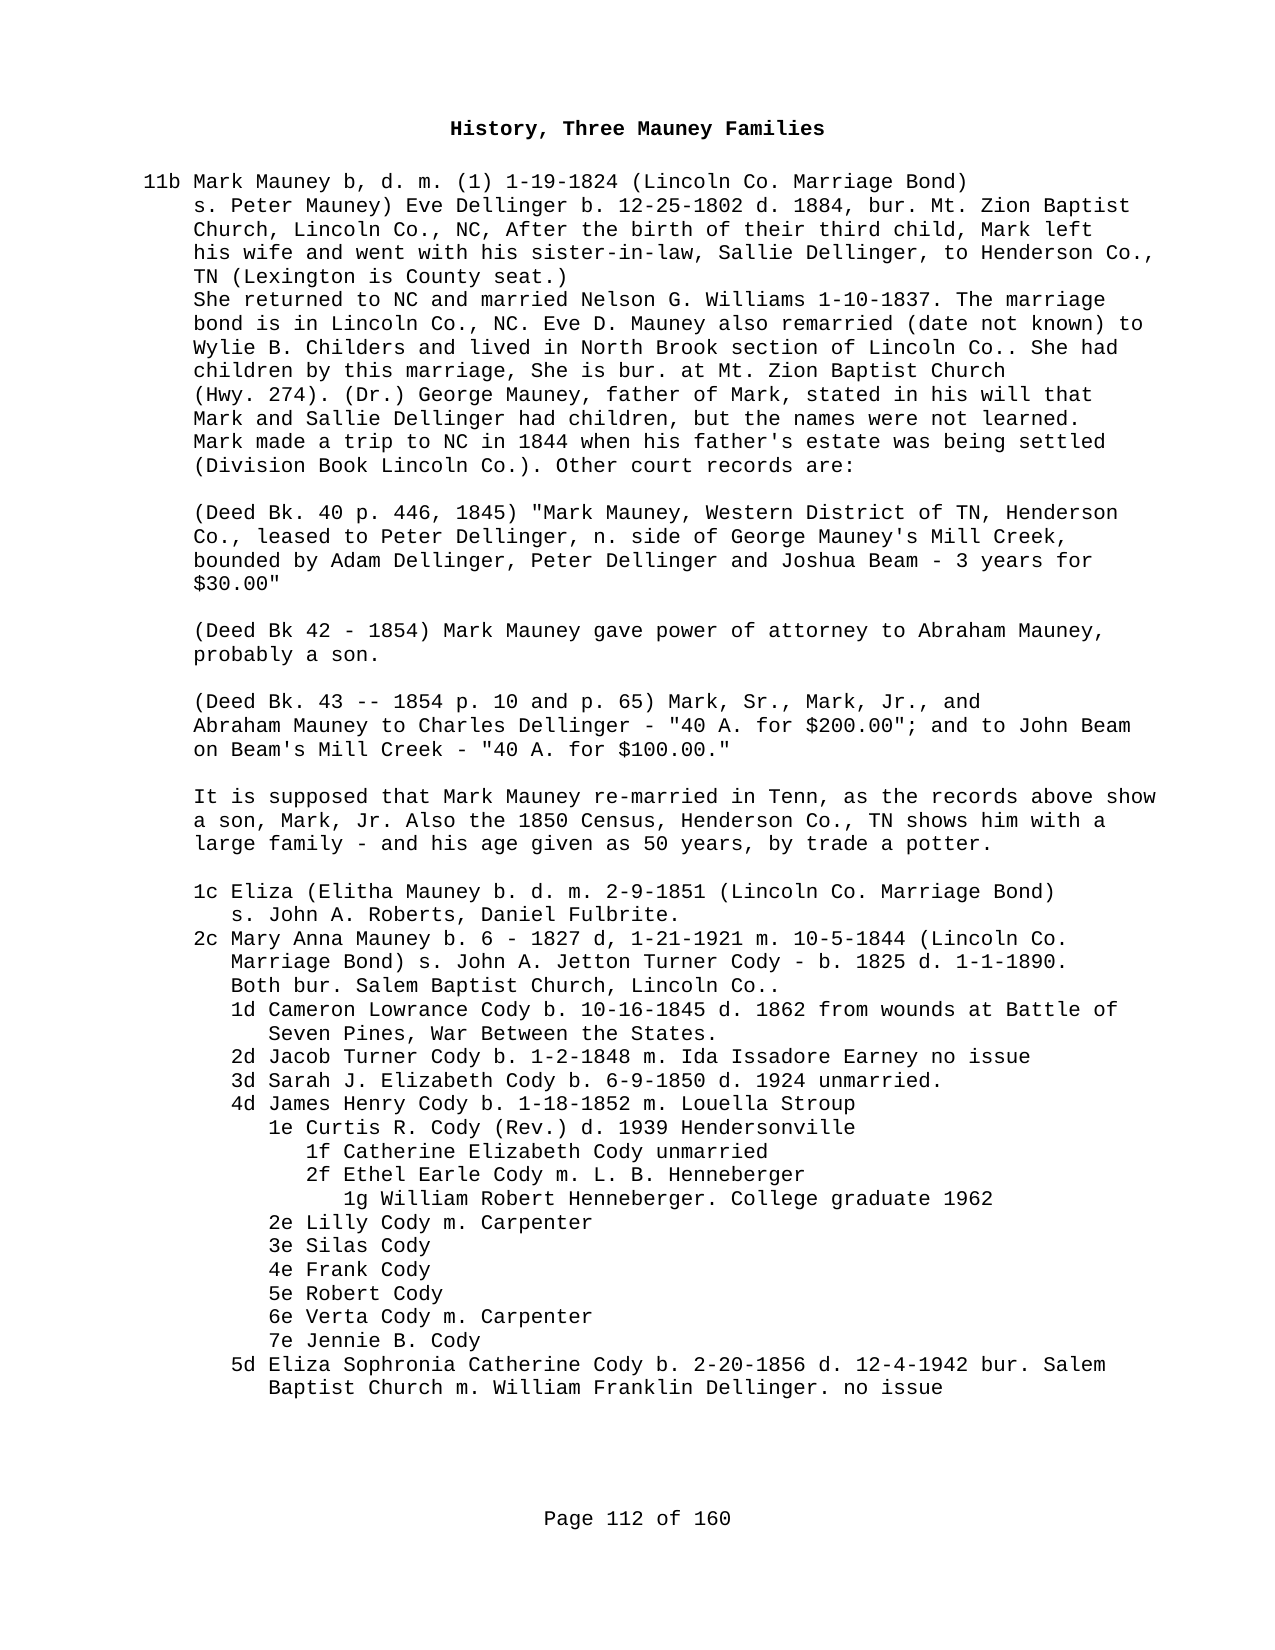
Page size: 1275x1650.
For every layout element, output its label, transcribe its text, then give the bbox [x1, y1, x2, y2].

text Co., leased to Peter Dellinger, n. side of George Mauney's Mill Creek, [118, 526, 1157, 549]
text 7e Jennie B. Cody [118, 1330, 1157, 1353]
text Both bur. Salem Baptist Church, Lincoln Co.. [118, 975, 1157, 999]
text s. John A. Roberts, Daniel Fulbrite. [118, 904, 1157, 928]
text a son, Mark, Jr. Also the 1850 Census, Henderson Co., TN shows him with a [118, 810, 1157, 833]
text 4d James Henry Cody b. 1-18-1852 m. Louella Stroup [118, 1093, 1157, 1117]
text 5d Eliza Sophronia Catherine Cody b. 2-20-1856 d. 12-4-1942 bur. Salem [118, 1353, 1157, 1377]
text Mark made a trip to NC in 1844 when his father's estate was being settled [118, 431, 1157, 455]
text 1f Catherine Elizabeth Cody unmarried [118, 1141, 1157, 1164]
text bond is in Lincoln Co., NC. Eve D. Mauney also remarried (date not known) to [118, 313, 1157, 337]
text 6e Verta Cody m. Carpenter [118, 1306, 1157, 1330]
text bounded by Adam Dellinger, Peter Dellinger and Joshua Beam - 3 years for [118, 549, 1157, 573]
text (Deed Bk 42 - 1854) Mark Mauney gave power of attorney to Abraham Mauney, [118, 621, 1157, 644]
text $30.00" [118, 573, 1157, 597]
text 4e Frank Cody [118, 1259, 1157, 1283]
text She returned to NC and married Nelson G. Williams 1-10-1837. The marriage [118, 289, 1157, 313]
text 3d Sarah J. Elizabeth Cody b. 6-9-1850 d. 1924 unmarried. [118, 1070, 1157, 1093]
text probably a son. [118, 644, 1157, 668]
text 2e Lilly Cody m. Carpenter [118, 1212, 1157, 1235]
text on Beam's Mill Creek - "40 A. for $100.00." [118, 739, 1157, 762]
text 1d Cameron Lowrance Cody b. 10-16-1845 d. 1862 from wounds at Battle of [118, 999, 1157, 1022]
text his wife and went with his sister-in-law, Sallie Dellinger, to Henderson Co., [118, 242, 1157, 266]
text 2c Mary Anna Mauney b. 6 - 1827 d, 1-21-1921 m. 10-5-1844 (Lincoln Co. [118, 928, 1157, 952]
text 1g William Robert Henneberger. College graduate 1962 [118, 1188, 1157, 1212]
text It is supposed that Mark Mauney re-married in Tenn, as the records above show [118, 786, 1157, 810]
text 11b Mark Mauney b, d. m. (1) 1-19-1824 (Lincoln Co. Marriage Bond) [118, 171, 1157, 195]
text 2d Jacob Turner Cody b. 1-2-1848 m. Ida Issadore Earney no issue [118, 1046, 1157, 1070]
text TN (Lexington is County seat.) [118, 266, 1157, 289]
text 1c Eliza (Elitha Mauney b. d. m. 2-9-1851 (Lincoln Co. Marriage Bond) [118, 881, 1157, 904]
text 3e Silas Cody [118, 1235, 1157, 1259]
text Seven Pines, War Between the States. [118, 1022, 1157, 1046]
text Mark and Sallie Dellinger had children, but the names were not learned. [118, 408, 1157, 431]
text children by this marriage, She is bur. at Mt. Zion Baptist Church [118, 360, 1157, 384]
text (Hwy. 274). (Dr.) George Mauney, father of Mark, stated in his will that [118, 384, 1157, 408]
text (Deed Bk. 43 -- 1854 p. 10 and p. 65) Mark, Sr., Mark, Jr., and [118, 691, 1157, 715]
text Wylie B. Childers and lived in North Brook section of Lincoln Co.. She had [118, 337, 1157, 360]
text 5e Robert Cody [118, 1283, 1157, 1306]
text 1e Curtis R. Cody (Rev.) d. 1939 Hendersonville [118, 1117, 1157, 1141]
text (Deed Bk. 40 p. 446, 1845) "Mark Mauney, Western District of TN, Henderson [118, 502, 1157, 526]
text 2f Ethel Earle Cody m. L. B. Henneberger [118, 1164, 1157, 1188]
text Church, Lincoln Co., NC, After the birth of their third child, Mark left [118, 218, 1157, 242]
text Marriage Bond) s. John A. Jetton Turner Cody - b. 1825 d. 1-1-1890. [118, 952, 1157, 975]
text Abraham Mauney to Charles Dellinger - "40 A. for $200.00"; and to John Beam [118, 715, 1157, 739]
text s. Peter Mauney) Eve Dellinger b. 12-25-1802 d. 1884, bur. Mt. Zion Baptist [118, 195, 1157, 218]
text large family - and his age given as 50 years, by trade a potter. [118, 833, 1157, 857]
text Baptist Church m. William Franklin Dellinger. no issue [118, 1377, 1157, 1401]
text (Division Book Lincoln Co.). Other court records are: [118, 455, 1157, 479]
